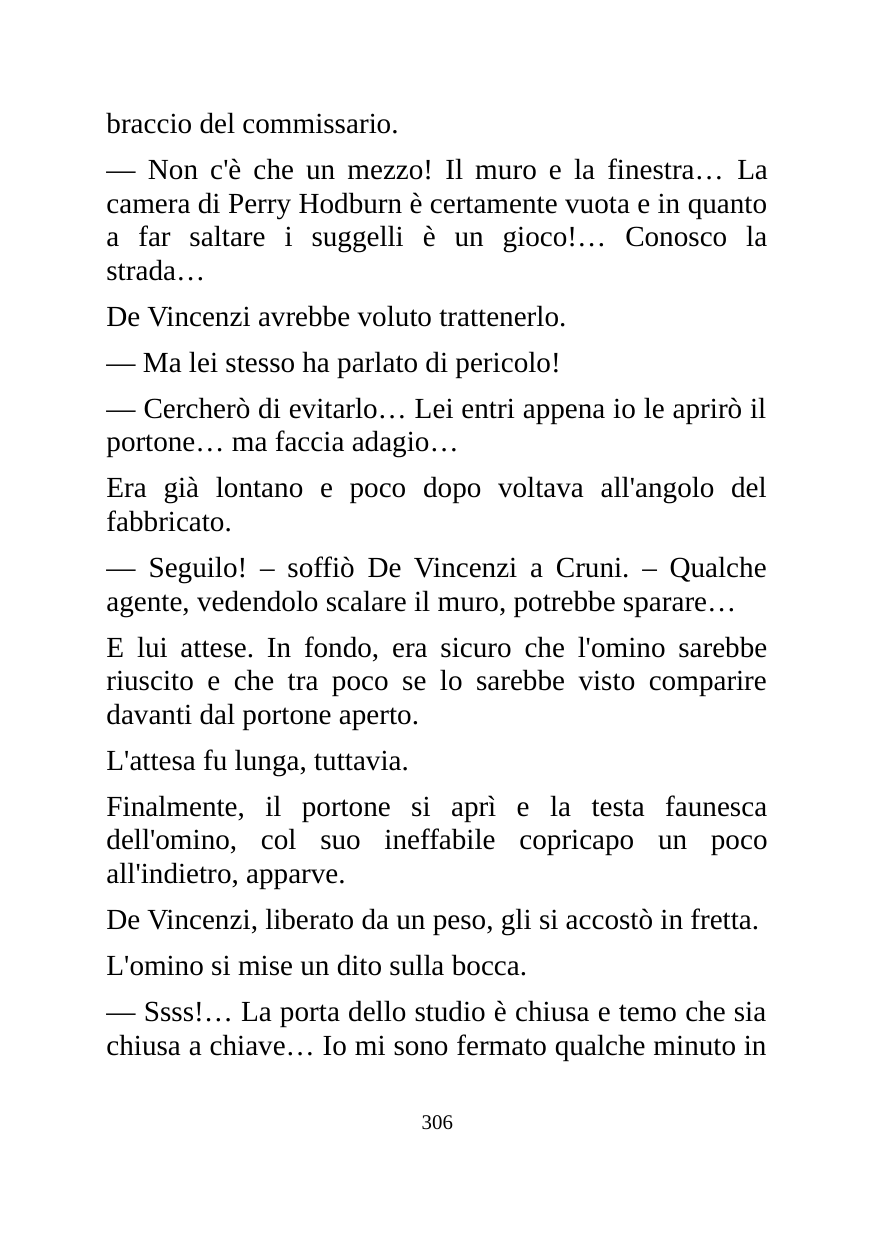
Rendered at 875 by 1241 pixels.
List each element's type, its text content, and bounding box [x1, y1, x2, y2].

text — Ma lei stesso ha parlato di pericolo! [106, 345, 768, 378]
text De Vincenzi avrebbe voluto trattenerlo. [106, 299, 768, 332]
text Finalmente, il portone si aprì e la testa faunesca dell'omino, col suo ineffabile copricapo un poco all'indietro, apparve. [106, 789, 768, 889]
text E lui attese. In fondo, era sicuro che l'omino sarebbe riuscito e che tra poco se lo sarebbe visto comparire davanti dal portone aperto. [106, 630, 768, 730]
text L'attesa fu lunga, tuttavia. [106, 743, 768, 776]
text — Non c'è che un mezzo! Il muro e la finestra… La camera di Perry Hodburn è certamente vuota e in quanto a far saltare i suggelli è un gioco!… Conosco la strada… [106, 152, 768, 286]
text — Seguilo! – soffiò De Vincenzi a Cruni. – Qualche agente, vedendolo scalare il muro, potrebbe sparare… [106, 550, 768, 617]
text — Cercherò di evitarlo… Lei entri appena io le aprirò il portone… ma faccia adagio… [106, 391, 768, 458]
text Era già lontano e poco dopo voltava all'angolo del fabbricato. [106, 471, 768, 538]
text De Vincenzi, liberato da un peso, gli si accostò in fretta. [106, 902, 768, 936]
text braccio del commissario. [106, 106, 768, 140]
text — Ssss!… La porta dello studio è chiusa e temo che sia chiusa a chiave… Io mi sono fermato qualche minuto in [106, 994, 768, 1061]
text L'omino si mise un dito sulla bocca. [106, 948, 768, 982]
